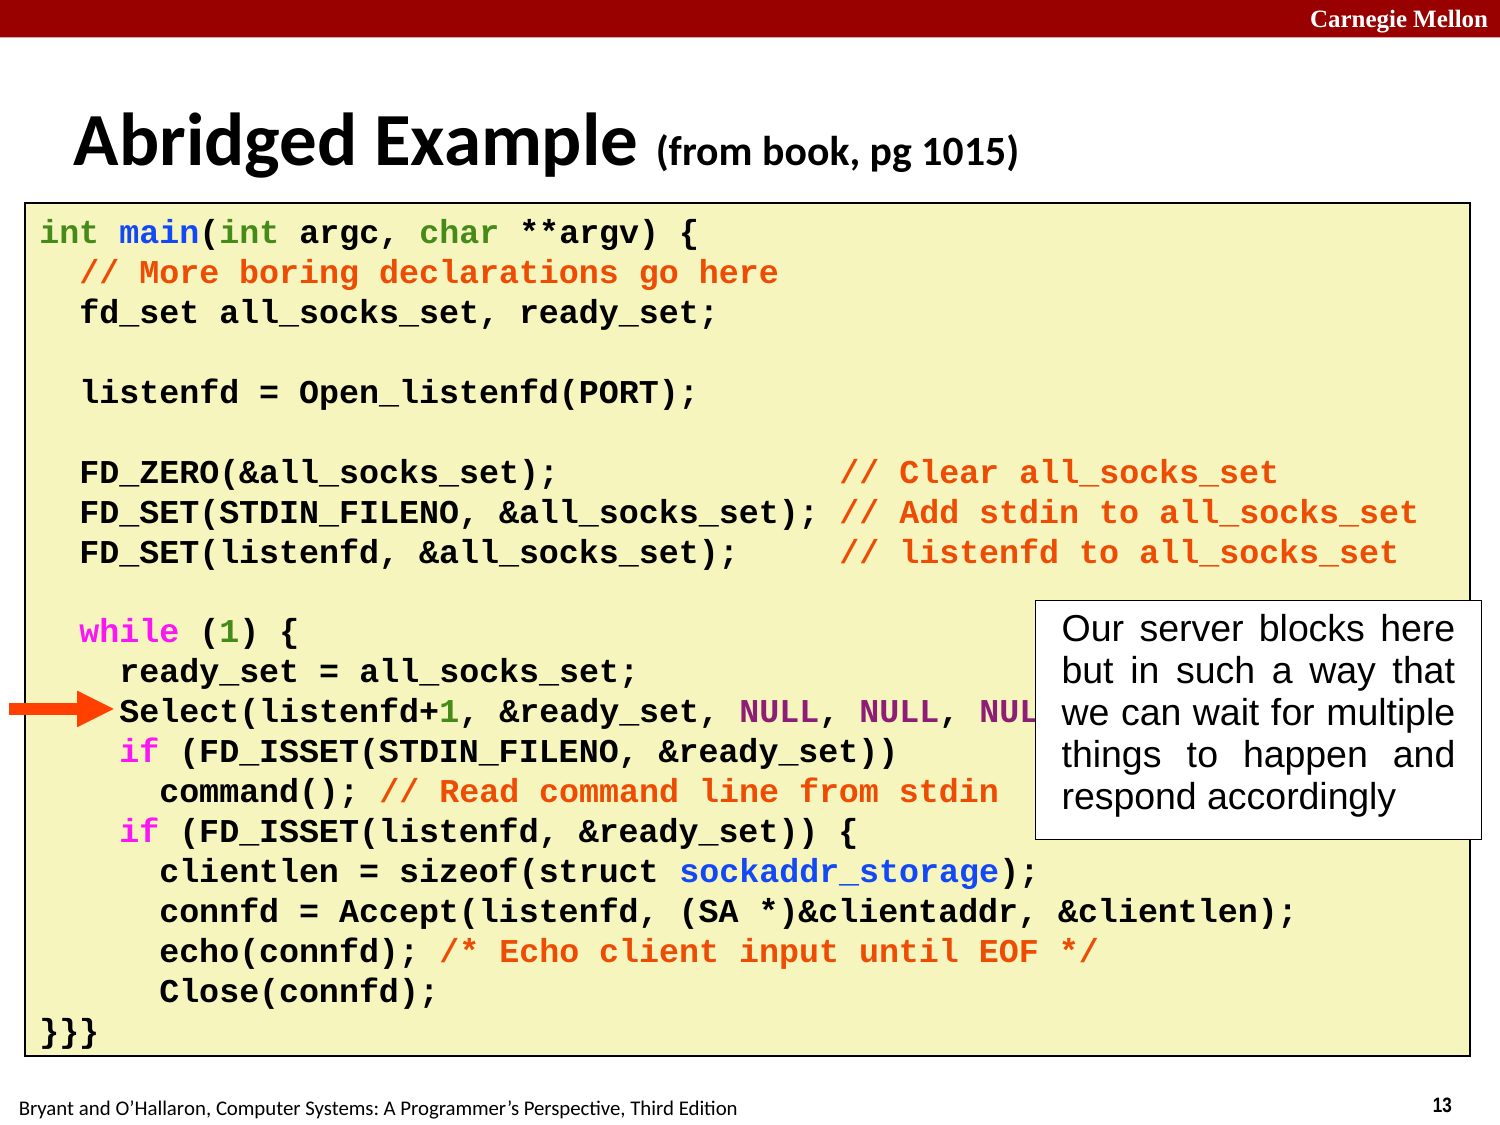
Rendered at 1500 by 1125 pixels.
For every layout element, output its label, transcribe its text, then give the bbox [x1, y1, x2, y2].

text_box int main(int argc, char **argv) { // More boring declarations go here fd_set all_socks_set, ready_set; listenfd = Open_listenfd(PORT); FD_ZERO(&all_socks_set); // Clear all_socks_set FD_SET(STDIN_FILENO, &all_socks_set); // Add stdin to all_socks_set FD_SET(listenfd, &all_socks_set); // listenfd to all_socks_set while (1) { ready_set = all_socks_set; Select(listenfd+1, &ready_set, NULL, NULL, NULL); if (FD_ISSET(STDIN_FILENO, &ready_set)) command(); // Read command line from stdin if (FD_ISSET(listenfd, &ready_set)) { clientlen = sizeof(struct sockaddr_storage); connfd = Accept(listenfd, (SA *)&clientaddr, &clientlen); echo(connfd); /* Echo client input until EOF */ Close(connfd); }}} [24, 203, 1471, 1057]
title Abridged Example (from book, pg 1015) [58, 72, 1304, 198]
text_box Our server blocks here but in such a way that we can wait for multiple things to happen and respond accordingly [1035, 600, 1482, 840]
